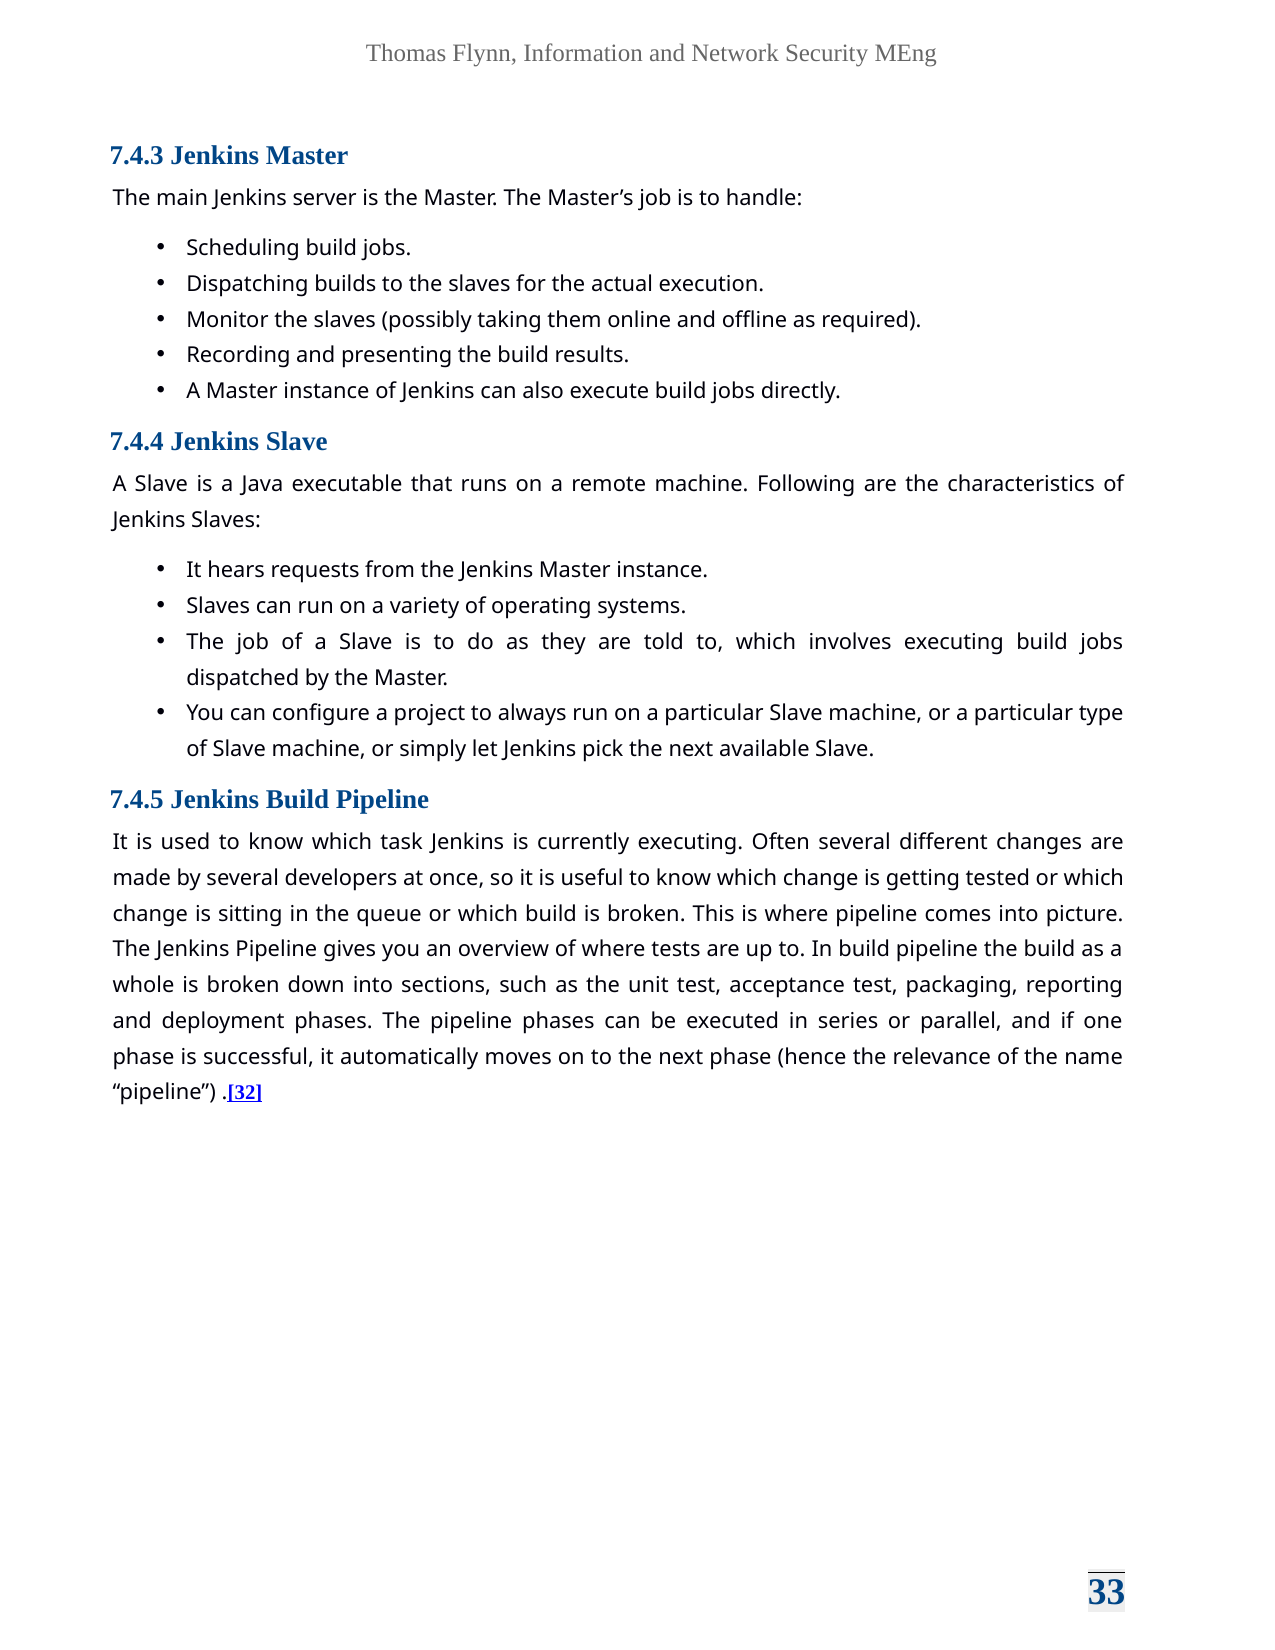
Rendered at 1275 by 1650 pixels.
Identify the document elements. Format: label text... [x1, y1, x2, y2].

text The main Jenkins server is the Master. The Master’s job is to handle: [112, 182, 1125, 212]
subtitle 7.4.4 Jenkins Slave [109, 425, 1125, 457]
list You can configure a project to always run on a particular Slave machine, or a particular type of Slave machine, or simply let Jenkins pick the next available Slave. [156, 697, 1125, 763]
list Scheduling build jobs. [156, 232, 1125, 262]
list The job of a Slave is to do as they are told to, which involves executing build jobs dispatched by the Master. [156, 626, 1125, 691]
list A Master instance of Jenkins can also execute build jobs directly. [156, 375, 1125, 405]
list Slaves can run on a variety of operating systems. [156, 590, 1125, 620]
list Monitor the slaves (possibly taking them online and offline as required). [156, 304, 1125, 333]
list It hears requests from the Jenkins Master instance. [156, 554, 1125, 584]
text A Slave is a Java executable that runs on a remote machine. Following are the characteristics of Jenkins Slaves: [112, 468, 1125, 534]
subtitle 7.4.5 Jenkins Build Pipeline [109, 783, 1125, 814]
subtitle 7.4.3 Jenkins Master [109, 139, 1125, 170]
text It is used to know which task Jenkins is currently executing. Often several different changes are made by several developers at once, so it is useful to know which change is getting tested or which change is sitting in the queue or which build is broken. This is where pipeline comes into picture. The Jenkins Pipeline gives you an overview of where tests are up to. In build pipeline the build as a whole is broken down into sections, such as the unit test, acceptance test, packaging, reporting and deployment phases. The pipeline phases can be executed in series or parallel, and if one phase is successful, it automatically moves on to the next phase (hence the relevance of the name “pipeline”) .[32] [112, 826, 1125, 1106]
list Recording and presenting the build results. [156, 339, 1125, 369]
list Dispatching builds to the slaves for the actual execution. [156, 268, 1125, 298]
